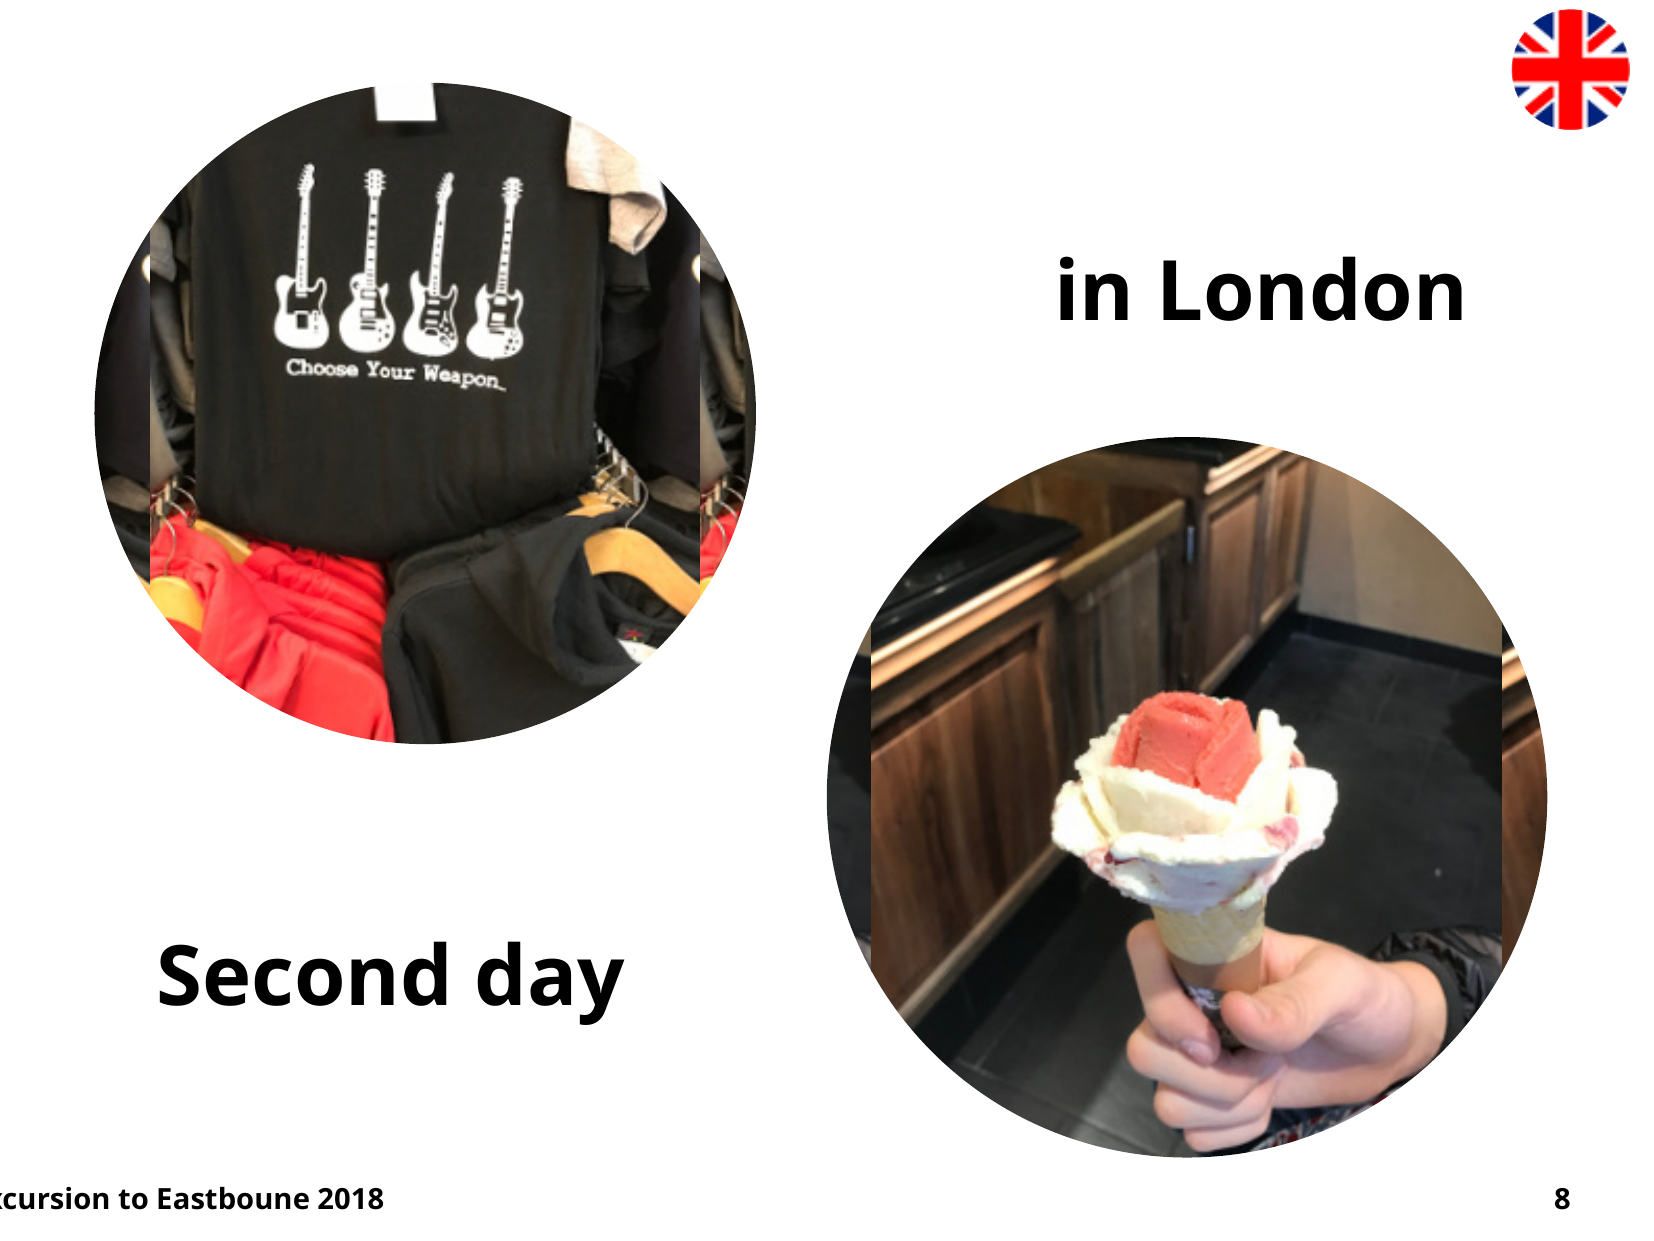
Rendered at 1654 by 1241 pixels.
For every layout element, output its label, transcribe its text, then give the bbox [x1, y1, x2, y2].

text_box [94, 82, 756, 745]
text_box Second day [141, 908, 792, 1028]
text_box in London [1039, 224, 1654, 344]
picture [1511, 9, 1630, 131]
text_box [826, 437, 1548, 1158]
